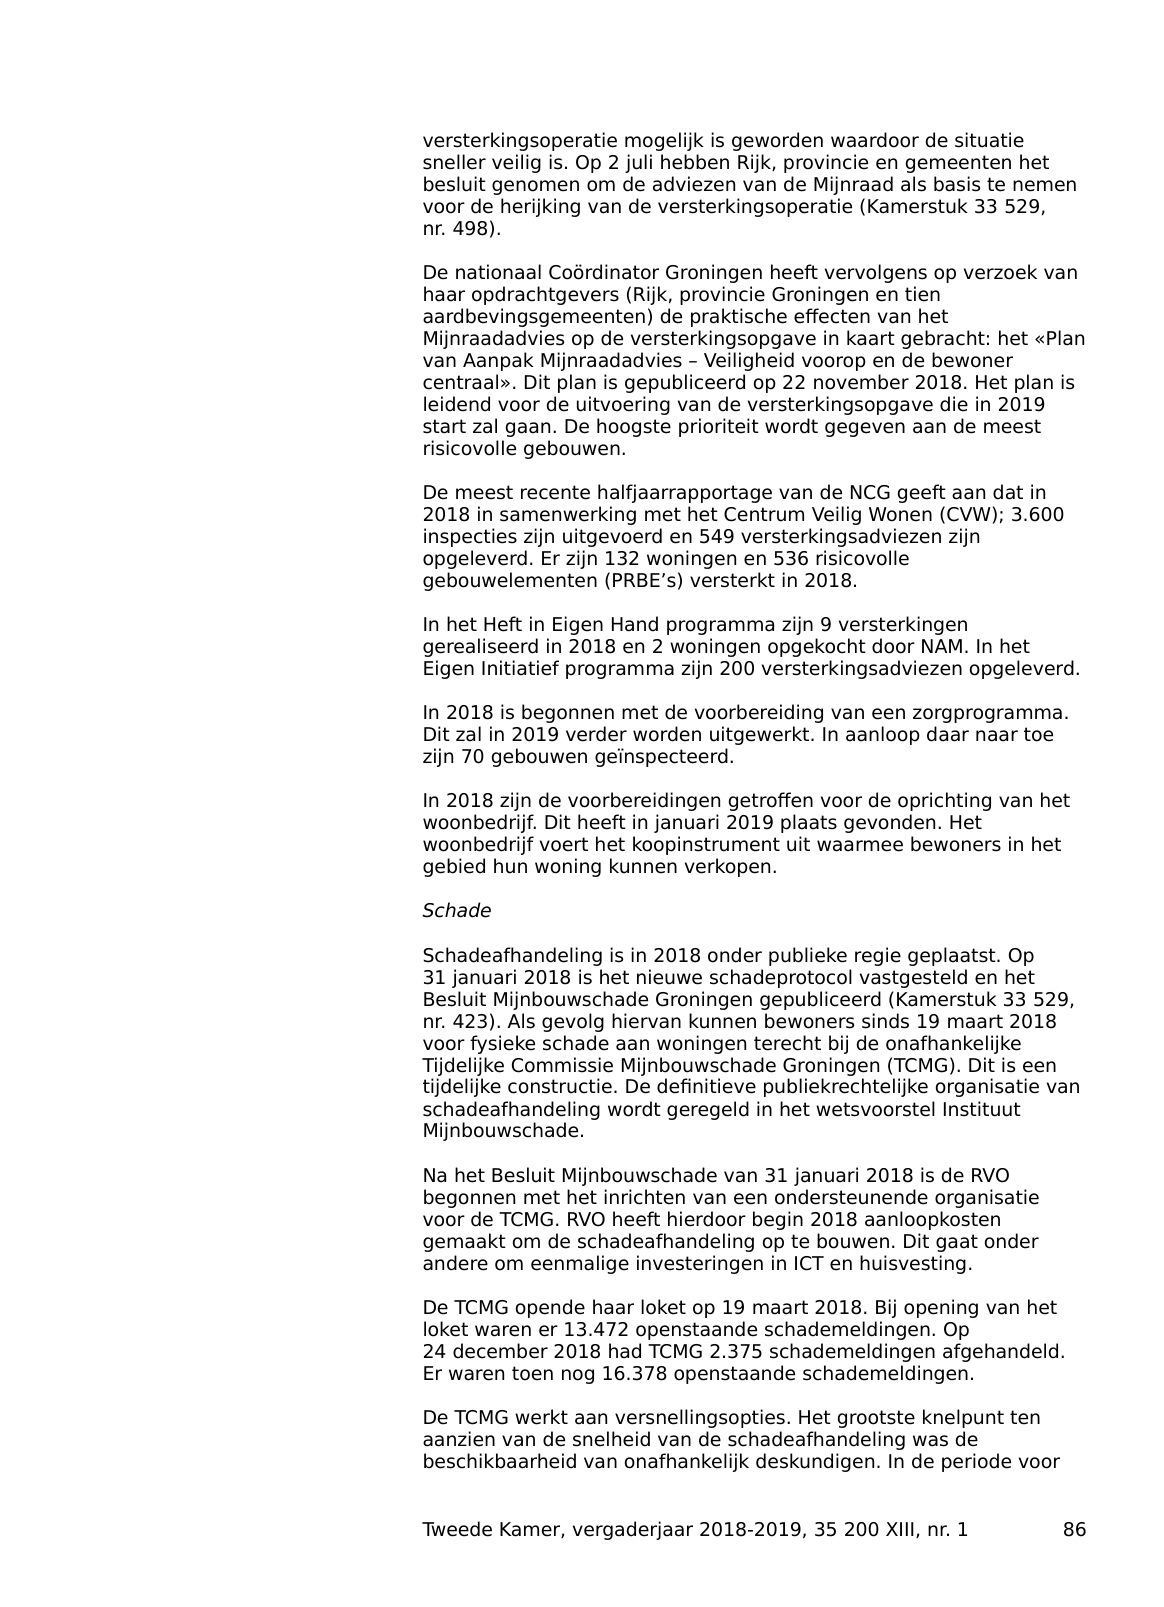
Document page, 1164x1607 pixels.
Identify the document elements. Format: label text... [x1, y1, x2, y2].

text De nationaal Coördinator Groningen heeft vervolgens op verzoek van haar opdrachtgevers (Rijk, provincie Groningen en tien aardbevingsgemeenten) de praktische effecten van het Mijnraadadvies op de versterkingsopgave in kaart gebracht: het «Plan van Aanpak Mijnraadadvies – Veiligheid voorop en de bewoner centraal». Dit plan is gepubliceerd op 22 november 2018. Het plan is leidend voor de uitvoering van de versterkingsopgave die in 2019 start zal gaan. De hoogste prioriteit wordt gegeven aan de meest risicovolle gebouwen. [422, 262, 1087, 460]
text Schadeafhandeling is in 2018 onder publieke regie geplaatst. Op 31 januari 2018 is het nieuwe schadeprotocol vastgesteld en het Besluit Mijnbouwschade Groningen gepubliceerd (Kamerstuk 33 529, nr. 423). Als gevolg hiervan kunnen bewoners sinds 19 maart 2018 voor fysieke schade aan woningen terecht bij de onafhankelijke Tijdelijke Commissie Mijnbouwschade Groningen (TCMG). Dit is een tijdelijke constructie. De definitieve publiekrechtelijke organisatie van schadeafhandeling wordt geregeld in het wetsvoorstel Instituut Mijnbouwschade. [422, 944, 1087, 1142]
text In 2018 zijn de voorbereidingen getroffen voor de oprichting van het woonbedrijf. Dit heeft in januari 2019 plaats gevonden. Het woonbedrijf voert het koopinstrument uit waarmee bewoners in het gebied hun woning kunnen verkopen. [422, 790, 1087, 878]
text De TCMG opende haar loket op 19 maart 2018. Bij opening van het loket waren er 13.472 openstaande schademeldingen. Op 24 december 2018 had TCMG 2.375 schademeldingen afgehandeld. Er waren toen nog 16.378 openstaande schademeldingen. [422, 1297, 1087, 1384]
text De TCMG werkt aan versnellingsopties. Het grootste knelpunt ten aanzien van de snelheid van de schadeafhandeling was de beschikbaarheid van onafhankelijk deskundigen. In de periode voor [422, 1407, 1087, 1473]
text Na het Besluit Mijnbouwschade van 31 januari 2018 is de RVO begonnen met het inrichten van een ondersteunende organisatie voor de TCMG. RVO heeft hierdoor begin 2018 aanloopkosten gemaakt om de schadeafhandeling op te bouwen. Dit gaat onder andere om eenmalige investeringen in ICT en huisvesting. [422, 1164, 1087, 1274]
text In 2018 is begonnen met de voorbereiding van een zorgprogramma. Dit zal in 2019 verder worden uitgewerkt. In aanloop daar naar toe zijn 70 gebouwen geïnspecteerd. [422, 702, 1087, 768]
text De meest recente halfjaarrapportage van de NCG geeft aan dat in 2018 in samenwerking met het Centrum Veilig Wonen (CVW); 3.600 inspecties zijn uitgevoerd en 549 versterkingsadviezen zijn opgeleverd. Er zijn 132 woningen en 536 risicovolle gebouwelementen (PRBE’s) versterkt in 2018. [422, 482, 1087, 592]
text versterkingsoperatie mogelijk is geworden waardoor de situatie sneller veilig is. Op 2 juli hebben Rijk, provincie en gemeenten het besluit genomen om de adviezen van de Mijnraad als basis te nemen voor de herijking van de versterkingsoperatie (Kamerstuk 33 529, nr. 498). [422, 130, 1087, 240]
subtitle Schade [422, 900, 1087, 922]
text In het Heft in Eigen Hand programma zijn 9 versterkingen gerealiseerd in 2018 en 2 woningen opgekocht door NAM. In het Eigen Initiatief programma zijn 200 versterkingsadviezen opgeleverd. [422, 614, 1087, 680]
